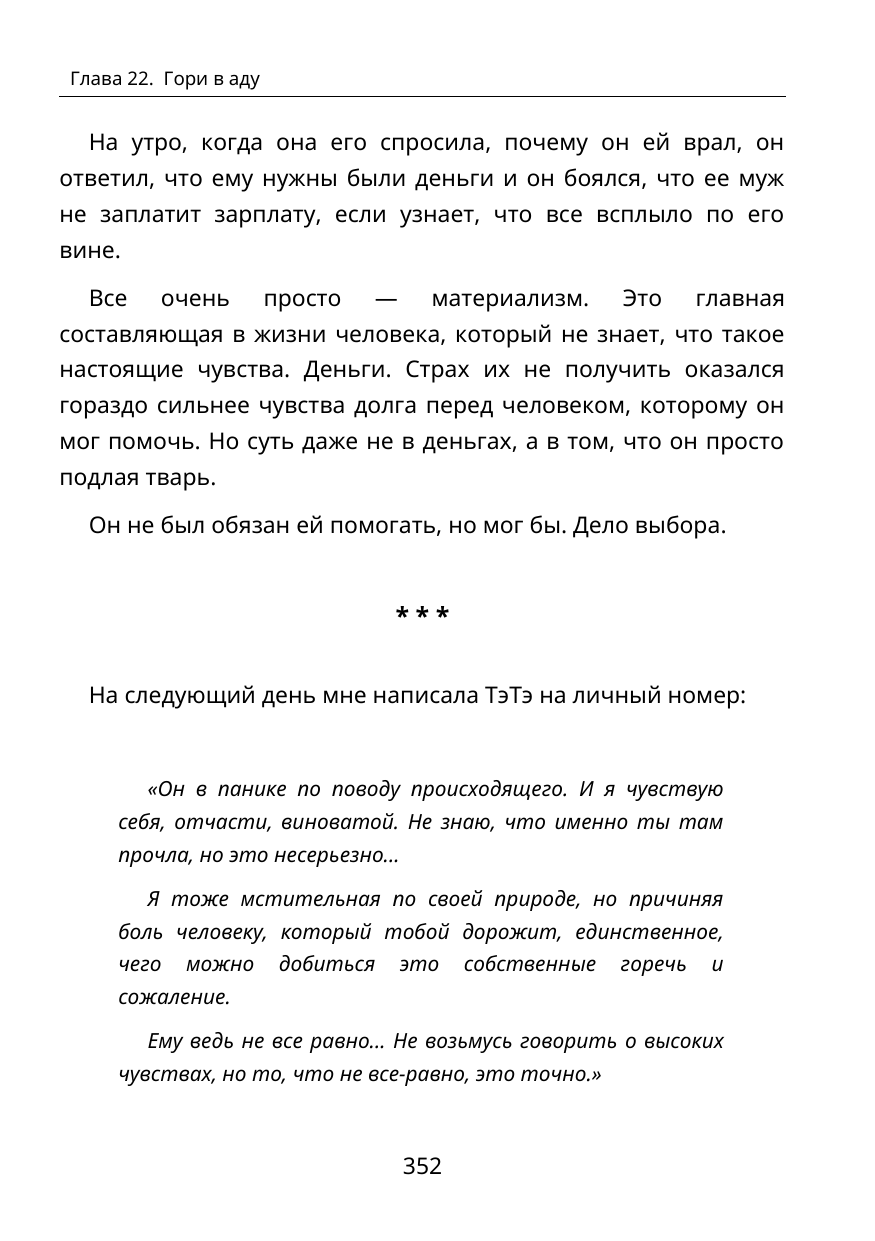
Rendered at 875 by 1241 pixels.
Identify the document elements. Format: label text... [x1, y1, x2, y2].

text На утро, когда она его спросила, почему он ей врал, он ответил, что ему нужны были деньги и он боялся, что ее муж не заплатит зарплату, если узнает, что все всплыло по его вине. [59, 126, 786, 265]
text Все очень просто — материализм. Это главная составляющая в жизни человека, который не знает, что такое настоящие чувства. Деньги. Страх их не получить оказался гораздо сильнее чувства долга перед человеком, которому он мог помочь. Но суть даже не в деньгах, а в том, что он просто подлая тварь. [59, 282, 786, 492]
text «Он в панике по поводу происходящего. И я чувствую себя, отчасти, виноватой. Не знаю, что именно ты там прочла, но это несерьезно... [118, 774, 727, 868]
subtitle * * * [59, 598, 786, 632]
text На следующий день мне написала ТэТэ на личный номер: [59, 679, 786, 710]
text Я тоже мстительная по своей природе, но причиняя боль человеку, который тобой дорожит, единственное, чего можно добиться это собственные горечь и сожаление. [118, 884, 727, 1010]
text Он не был обязан ей помогать, но мог бы. Дело выбора. [59, 509, 786, 540]
text Ему ведь не все равно... Не возьмусь говорить о высоких чувствах, но то, что не все-равно, это точно.» [118, 1026, 727, 1087]
